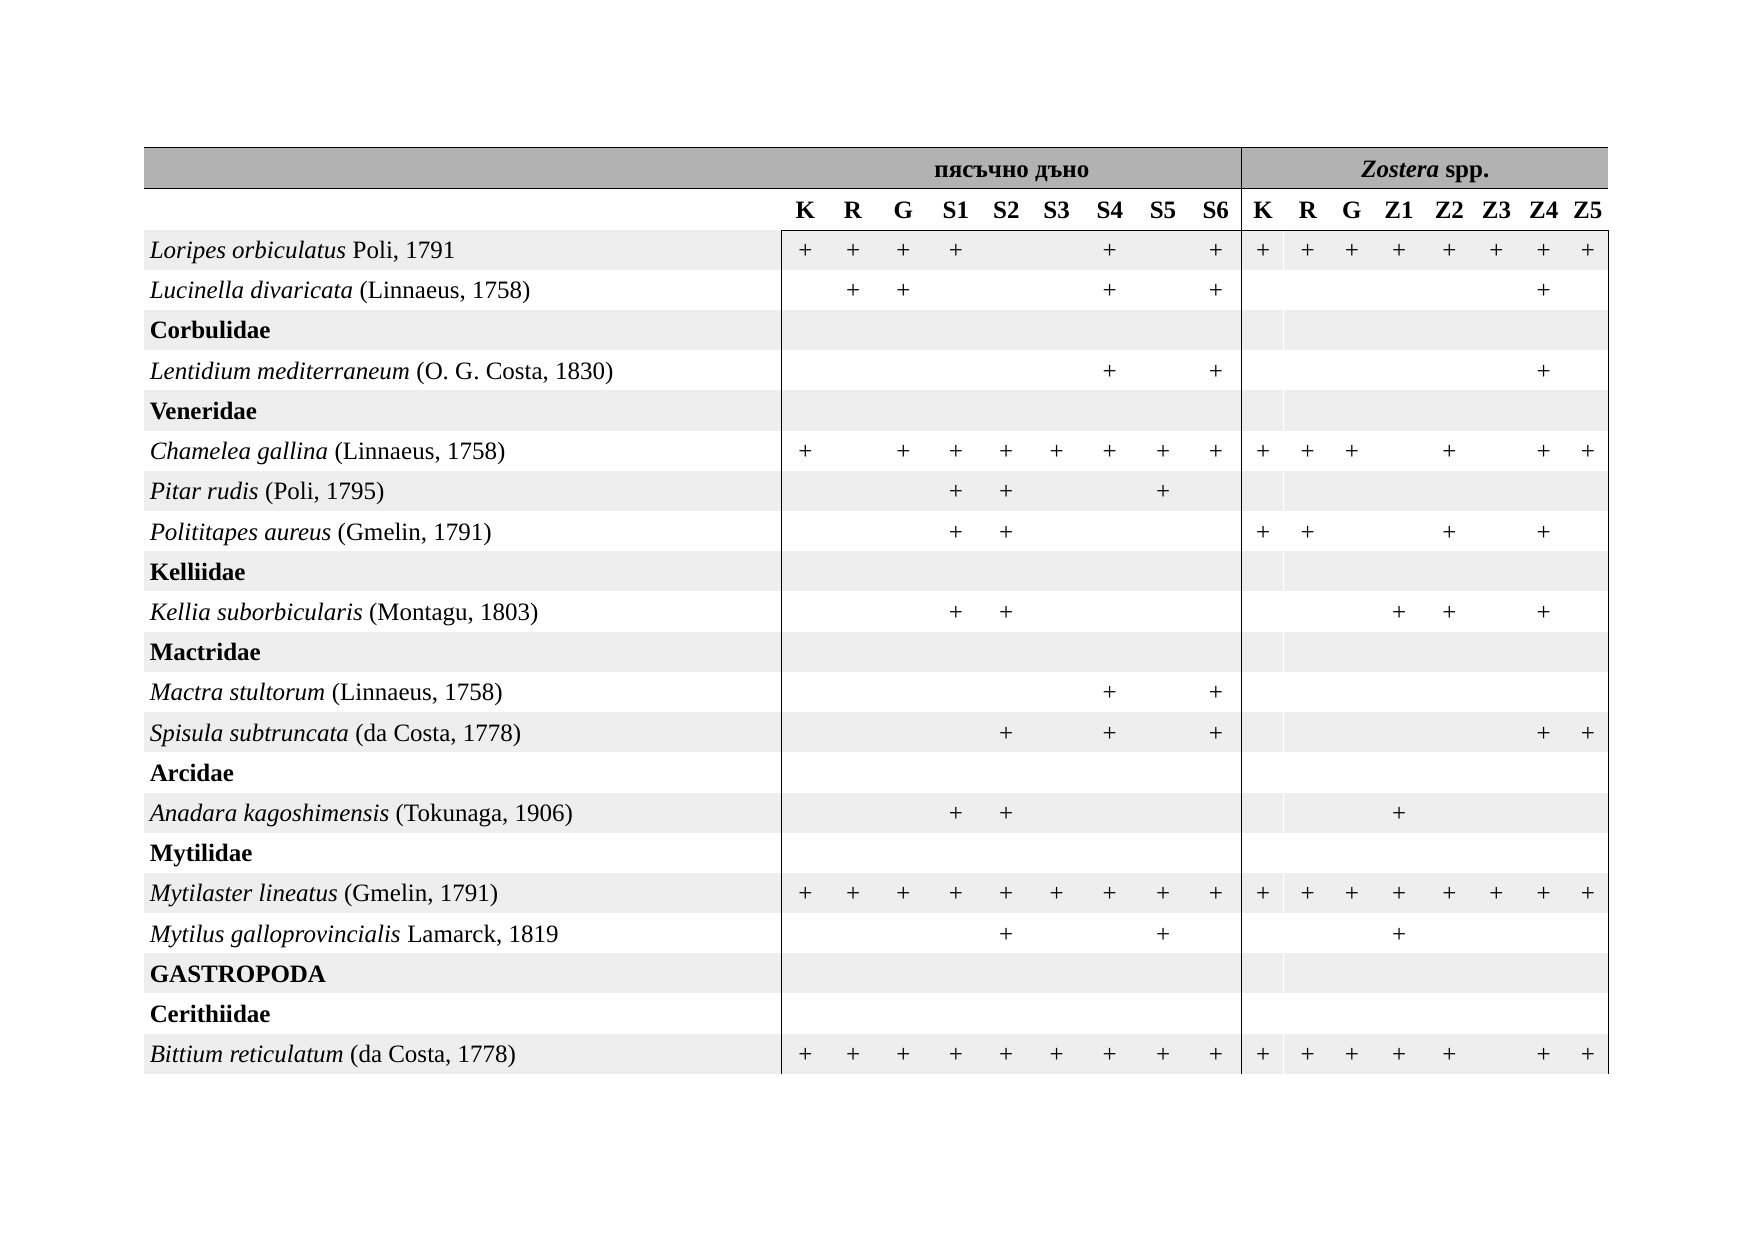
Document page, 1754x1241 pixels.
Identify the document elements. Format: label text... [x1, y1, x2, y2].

table_cell [1189, 591, 1241, 632]
table_cell [982, 310, 1030, 350]
table_cell [1372, 390, 1426, 431]
table_cell [1472, 793, 1520, 833]
table_cell [1189, 471, 1241, 511]
table_cell [1372, 551, 1426, 591]
table_cell [782, 632, 829, 672]
table_cell [1284, 551, 1331, 591]
table_cell [1083, 953, 1136, 993]
table_cell + [1426, 431, 1472, 471]
table_cell [1083, 390, 1136, 431]
table_cell [1472, 994, 1520, 1034]
table_cell [1426, 752, 1472, 792]
table_cell [1372, 994, 1426, 1034]
table_cell + [1520, 591, 1567, 632]
table_cell [1567, 551, 1608, 591]
table_cell + [1567, 712, 1608, 752]
table_cell + [1567, 873, 1608, 913]
table_cell + [929, 511, 982, 551]
table_cell [1136, 270, 1189, 310]
table_cell [1372, 310, 1426, 350]
table_cell [1242, 310, 1283, 350]
table_cell [1472, 511, 1520, 551]
table_cell [1136, 953, 1189, 993]
table_cell [1426, 953, 1472, 993]
table_cell + [982, 712, 1030, 752]
table_cell R [1284, 189, 1331, 229]
table_cell [1567, 471, 1608, 511]
table_cell [782, 390, 829, 431]
table_cell + [1426, 511, 1472, 551]
table_cell + [1284, 511, 1331, 551]
table_cell [1331, 591, 1372, 632]
table_cell GASTROPODA [144, 953, 781, 993]
table_cell [829, 350, 877, 390]
table_cell [1189, 833, 1241, 873]
table_cell [929, 833, 982, 873]
table_cell [929, 752, 982, 792]
table_cell [782, 712, 829, 752]
table_cell [1136, 793, 1189, 833]
table_header пясъчно дъно [781, 148, 1241, 188]
table_cell [877, 672, 929, 712]
table_cell [829, 712, 877, 752]
table_cell [1242, 833, 1283, 873]
table_cell + [782, 1034, 829, 1074]
table_cell [1520, 672, 1567, 712]
table_cell [1136, 752, 1189, 792]
table_cell [1472, 1034, 1520, 1074]
table_cell [1567, 913, 1608, 953]
table_cell [1567, 390, 1608, 431]
table_cell [929, 551, 982, 591]
table_cell [1083, 511, 1136, 551]
table_cell + [1372, 793, 1426, 833]
table_cell [877, 310, 929, 350]
table_cell Lucinella divaricata (Linnaeus, 1758) [144, 270, 781, 310]
table_cell + [877, 231, 929, 270]
table_cell + [1189, 712, 1241, 752]
table_cell + [1242, 1034, 1283, 1074]
table_cell S3 [1030, 189, 1083, 229]
table_cell S1 [929, 189, 982, 229]
table_cell [1331, 752, 1372, 792]
table_cell [1030, 270, 1083, 310]
table_cell + [1472, 231, 1520, 270]
table_cell + [1030, 431, 1083, 471]
table_cell [829, 310, 877, 350]
table_cell [1520, 752, 1567, 792]
table_cell [144, 189, 781, 229]
table_cell + [1189, 672, 1241, 712]
table_cell [1372, 833, 1426, 873]
table_cell [1242, 390, 1283, 431]
table_cell [1520, 551, 1567, 591]
table_cell [1567, 511, 1608, 551]
table_cell [1567, 310, 1608, 350]
table_cell [1472, 833, 1520, 873]
table_cell + [1426, 231, 1472, 270]
table_cell + [982, 873, 1030, 913]
table_cell [1472, 953, 1520, 993]
table_cell [829, 632, 877, 672]
table_cell [877, 350, 929, 390]
table_cell [982, 994, 1030, 1034]
table_cell + [1083, 270, 1136, 310]
table_cell [782, 310, 829, 350]
table_cell [1083, 994, 1136, 1034]
table_cell [1189, 953, 1241, 993]
table_cell + [829, 270, 877, 310]
table_cell [877, 913, 929, 953]
table_cell [1520, 793, 1567, 833]
table_cell [1136, 994, 1189, 1034]
table_cell + [982, 431, 1030, 471]
table_cell [829, 390, 877, 431]
table_cell [1472, 591, 1520, 632]
table_cell [782, 511, 829, 551]
table_cell [1567, 270, 1608, 310]
table_cell [1372, 270, 1426, 310]
table_cell [1331, 672, 1372, 712]
table_cell [1372, 632, 1426, 672]
table_cell [1331, 551, 1372, 591]
table_cell [1567, 833, 1608, 873]
table_cell [877, 953, 929, 993]
table_cell + [1189, 873, 1241, 913]
table_cell Mytilidae [144, 833, 781, 873]
table_cell + [1520, 873, 1567, 913]
table_cell [1372, 712, 1426, 752]
table_cell [1331, 994, 1372, 1034]
table_cell [877, 511, 929, 551]
table_cell [929, 994, 982, 1034]
table_cell + [1284, 431, 1331, 471]
table_cell [877, 591, 929, 632]
table_cell [1426, 913, 1472, 953]
table_cell [877, 793, 929, 833]
table_cell [929, 672, 982, 712]
table_cell [1030, 231, 1083, 270]
table_cell + [929, 1034, 982, 1074]
table_cell K [781, 189, 829, 229]
table_cell + [1284, 231, 1331, 270]
table_cell [1520, 953, 1567, 993]
table_cell [982, 833, 1030, 873]
table_cell Lentidium mediterraneum (O. G. Costa, 1830) [144, 350, 781, 390]
table_cell Mactridae [144, 632, 781, 672]
table_cell [1472, 431, 1520, 471]
table_cell [782, 672, 829, 712]
table_cell + [1426, 873, 1472, 913]
table_cell [1242, 632, 1283, 672]
table_cell + [1242, 231, 1283, 270]
table_cell [982, 632, 1030, 672]
table_header [144, 148, 781, 188]
table_cell K [1242, 189, 1283, 229]
table_cell [1242, 591, 1283, 632]
table_cell [1083, 551, 1136, 591]
table_cell [1284, 672, 1331, 712]
table_cell [1284, 913, 1331, 953]
table_cell [1331, 350, 1372, 390]
table_cell [1242, 672, 1283, 712]
table_cell + [1331, 1034, 1372, 1074]
table_cell [1136, 632, 1189, 672]
table_cell [1284, 793, 1331, 833]
table_cell + [982, 471, 1030, 511]
table_cell [1242, 913, 1283, 953]
table_cell [877, 390, 929, 431]
table_cell + [877, 270, 929, 310]
table_cell + [929, 873, 982, 913]
table_cell + [1083, 873, 1136, 913]
table_cell + [782, 873, 829, 913]
table_cell [1284, 712, 1331, 752]
table_cell [1426, 793, 1472, 833]
table_cell [1426, 350, 1472, 390]
table_cell Spisula subtruncata (da Costa, 1778) [144, 712, 781, 752]
table_header Zostera spp. [1242, 148, 1608, 188]
table_cell [1189, 310, 1241, 350]
table_cell + [1083, 350, 1136, 390]
table_cell [829, 672, 877, 712]
table_cell Anadara kagoshimensis (Tokunaga, 1906) [144, 793, 781, 833]
table_cell Corbulidae [144, 310, 781, 350]
table_cell [1189, 793, 1241, 833]
table_cell [1331, 471, 1372, 511]
table_cell [1030, 511, 1083, 551]
table_cell + [1083, 231, 1136, 270]
table_cell + [1520, 431, 1567, 471]
table_cell + [1520, 1034, 1567, 1074]
table_cell [1472, 350, 1520, 390]
table_cell [1136, 591, 1189, 632]
table_cell [1520, 994, 1567, 1034]
table_cell [1372, 752, 1426, 792]
table_cell [1136, 390, 1189, 431]
table_cell [1472, 752, 1520, 792]
table_cell [1030, 994, 1083, 1034]
table_cell [1426, 270, 1472, 310]
table_cell [1520, 471, 1567, 511]
table_cell + [982, 913, 1030, 953]
table_cell [877, 833, 929, 873]
table_cell Arcidae [144, 752, 781, 792]
table_cell [1372, 431, 1426, 471]
table_cell [1030, 833, 1083, 873]
table_cell [1372, 511, 1426, 551]
table_cell [982, 953, 1030, 993]
table_cell + [1030, 1034, 1083, 1074]
table_cell [1426, 672, 1472, 712]
table_cell G [877, 189, 929, 229]
table_cell + [1242, 511, 1283, 551]
table_cell [1426, 551, 1472, 591]
table_cell [1567, 793, 1608, 833]
table_cell + [1136, 471, 1189, 511]
table_cell + [1567, 1034, 1608, 1074]
table_cell [1331, 953, 1372, 993]
table_cell Z1 [1372, 189, 1426, 229]
table_cell Mytilaster lineatus (Gmelin, 1791) [144, 873, 781, 913]
table_cell [1567, 350, 1608, 390]
table_cell + [877, 873, 929, 913]
table_cell [929, 350, 982, 390]
table_cell [829, 793, 877, 833]
table_cell Cerithiidae [144, 994, 781, 1034]
table_cell S6 [1189, 189, 1241, 229]
table_cell [1472, 551, 1520, 591]
table_cell Z4 [1520, 189, 1567, 229]
table_cell + [982, 793, 1030, 833]
table_cell [1284, 471, 1331, 511]
table_cell + [1284, 1034, 1331, 1074]
table_cell + [1083, 431, 1136, 471]
table_cell [829, 953, 877, 993]
table_cell [829, 431, 877, 471]
table_cell Loripes orbiculatus Poli, 1791 [144, 230, 781, 270]
table_cell + [1472, 873, 1520, 913]
table_cell [1284, 350, 1331, 390]
table_cell [877, 551, 929, 591]
table_cell [1242, 471, 1283, 511]
table_cell [1242, 953, 1283, 993]
table_cell [877, 752, 929, 792]
table_cell [982, 270, 1030, 310]
table_cell [829, 913, 877, 953]
table_cell [1426, 994, 1472, 1034]
table_cell + [1567, 431, 1608, 471]
table_cell + [1426, 1034, 1472, 1074]
table_cell [1331, 511, 1372, 551]
table_cell + [1242, 873, 1283, 913]
table_cell + [1189, 350, 1241, 390]
table_cell [877, 712, 929, 752]
table_cell [1083, 632, 1136, 672]
table_cell [1472, 390, 1520, 431]
table_cell [1472, 471, 1520, 511]
table_cell [1567, 953, 1608, 993]
table_cell [1284, 591, 1331, 632]
table_cell [1472, 310, 1520, 350]
table_cell [1372, 471, 1426, 511]
table_cell [1030, 752, 1083, 792]
table_cell [1136, 672, 1189, 712]
table_cell [1242, 712, 1283, 752]
table_cell + [1189, 231, 1241, 270]
table_cell Mytilus galloprovincialis Lamarck, 1819 [144, 913, 781, 953]
table_cell [1567, 591, 1608, 632]
table_cell [1284, 310, 1331, 350]
table_cell [1030, 913, 1083, 953]
table_cell + [1520, 511, 1567, 551]
table_cell [1284, 270, 1331, 310]
table_cell [829, 551, 877, 591]
table_cell [1331, 632, 1372, 672]
table_cell [1372, 350, 1426, 390]
table_cell [982, 551, 1030, 591]
table_cell + [782, 431, 829, 471]
table_cell [929, 270, 982, 310]
table_cell [1083, 591, 1136, 632]
table_cell [782, 752, 829, 792]
table_cell Z2 [1426, 189, 1472, 229]
table_cell [1284, 953, 1331, 993]
table_cell [1083, 913, 1136, 953]
table_cell + [1520, 231, 1567, 270]
table_cell + [982, 511, 1030, 551]
table_cell [1520, 632, 1567, 672]
table_cell + [1030, 873, 1083, 913]
table_cell [1472, 913, 1520, 953]
table_cell [1189, 752, 1241, 792]
table_cell [782, 913, 829, 953]
table_cell [1567, 672, 1608, 712]
table_cell [1083, 310, 1136, 350]
table_cell [1242, 994, 1283, 1034]
table_cell [1426, 310, 1472, 350]
table_cell + [1520, 712, 1567, 752]
table_cell [829, 752, 877, 792]
table_cell + [1189, 1034, 1241, 1074]
table_cell + [829, 1034, 877, 1074]
table_cell [877, 471, 929, 511]
table_cell [1520, 390, 1567, 431]
table_cell [782, 994, 829, 1034]
table_cell [929, 712, 982, 752]
table_cell + [1136, 913, 1189, 953]
table_cell [1030, 793, 1083, 833]
table_cell [1136, 833, 1189, 873]
table_cell [1242, 270, 1283, 310]
table_cell [782, 350, 829, 390]
table_cell + [1331, 231, 1372, 270]
table_cell Kellia suborbicularis (Montagu, 1803) [144, 591, 781, 632]
table_cell [1284, 390, 1331, 431]
table_cell + [1083, 1034, 1136, 1074]
table_cell + [1136, 873, 1189, 913]
table_cell [982, 231, 1030, 270]
table_cell Z5 [1567, 189, 1608, 229]
table_cell [1136, 310, 1189, 350]
table_cell + [877, 1034, 929, 1074]
table_cell + [782, 231, 829, 270]
table_cell + [877, 431, 929, 471]
table_cell [929, 632, 982, 672]
table_cell + [1136, 1034, 1189, 1074]
table_cell [1136, 551, 1189, 591]
table_cell [782, 551, 829, 591]
table_cell + [929, 471, 982, 511]
table_cell + [929, 231, 982, 270]
table_cell [1567, 994, 1608, 1034]
table_cell [1136, 231, 1189, 270]
table_cell [1426, 632, 1472, 672]
table_cell [1284, 994, 1331, 1034]
table_cell + [1567, 231, 1608, 270]
table_cell [1030, 310, 1083, 350]
table_cell [1189, 632, 1241, 672]
table_cell [1284, 833, 1331, 873]
table_cell [929, 913, 982, 953]
table_cell [1030, 350, 1083, 390]
table_cell + [1372, 873, 1426, 913]
table_cell + [1331, 873, 1372, 913]
table_cell G [1331, 189, 1372, 229]
table_cell [929, 953, 982, 993]
table_cell [1030, 471, 1083, 511]
table_cell [1030, 672, 1083, 712]
table_cell [1426, 712, 1472, 752]
table_cell + [1372, 913, 1426, 953]
table_cell + [929, 431, 982, 471]
table_cell [1472, 632, 1520, 672]
table_cell [929, 310, 982, 350]
table_cell [1242, 752, 1283, 792]
table_cell [877, 632, 929, 672]
table_cell [1372, 953, 1426, 993]
table_cell [1472, 712, 1520, 752]
table_cell [1136, 712, 1189, 752]
table_cell [1331, 270, 1372, 310]
table_cell [1189, 551, 1241, 591]
table_cell [1083, 471, 1136, 511]
table_cell + [1426, 591, 1472, 632]
table_cell [1083, 833, 1136, 873]
table_cell [982, 350, 1030, 390]
table_cell [1242, 350, 1283, 390]
table_cell [1472, 270, 1520, 310]
table_cell Veneridae [144, 390, 781, 431]
table_cell R [829, 189, 877, 229]
table_cell + [1520, 270, 1567, 310]
table_cell [1189, 390, 1241, 431]
table_cell S4 [1083, 189, 1136, 229]
table_cell + [1331, 431, 1372, 471]
table_cell [1030, 390, 1083, 431]
table_cell [982, 752, 1030, 792]
table_cell [1030, 551, 1083, 591]
table_cell [829, 471, 877, 511]
table_cell [1284, 752, 1331, 792]
table_cell [782, 793, 829, 833]
table_cell [1520, 913, 1567, 953]
table_cell Polititapes aureus (Gmelin, 1791) [144, 511, 781, 551]
table_cell + [829, 231, 877, 270]
table_cell [782, 833, 829, 873]
table_cell [1520, 310, 1567, 350]
table_cell Chamelea gallina (Linnaeus, 1758) [144, 431, 781, 471]
table_cell + [982, 591, 1030, 632]
table_cell [929, 390, 982, 431]
table_cell + [1083, 672, 1136, 712]
table_cell [782, 471, 829, 511]
table_cell [1284, 632, 1331, 672]
table_cell [782, 953, 829, 993]
table_cell S5 [1136, 189, 1189, 229]
table_cell [829, 591, 877, 632]
table_cell + [982, 1034, 1030, 1074]
table_cell + [1136, 431, 1189, 471]
table_cell [1331, 833, 1372, 873]
table_cell + [829, 873, 877, 913]
table_cell Z3 [1472, 189, 1520, 229]
table_cell [1331, 793, 1372, 833]
table_cell [1083, 752, 1136, 792]
table_cell [982, 672, 1030, 712]
table_cell [1426, 471, 1472, 511]
table_cell Pitar rudis (Poli, 1795) [144, 471, 781, 511]
table_cell + [929, 591, 982, 632]
table_cell + [1189, 270, 1241, 310]
table_cell Bittium reticulatum (da Costa, 1778) [144, 1034, 781, 1074]
table_cell [877, 994, 929, 1034]
table_cell [1331, 913, 1372, 953]
table_cell [1567, 752, 1608, 792]
table_cell Kelliidae [144, 551, 781, 591]
table_cell [1567, 632, 1608, 672]
table_cell + [1284, 873, 1331, 913]
table_cell [782, 591, 829, 632]
table_cell [1083, 793, 1136, 833]
table_cell [782, 270, 829, 310]
table_cell [1331, 390, 1372, 431]
table_cell [1372, 672, 1426, 712]
table_cell Mactra stultorum (Linnaeus, 1758) [144, 672, 781, 712]
table_cell S2 [982, 189, 1030, 229]
table_cell + [1520, 350, 1567, 390]
table_cell + [1083, 712, 1136, 752]
table_cell [1331, 712, 1372, 752]
table_cell [1331, 310, 1372, 350]
table_cell [1136, 511, 1189, 551]
table_cell [1472, 672, 1520, 712]
table_cell + [1372, 591, 1426, 632]
table_cell [1520, 833, 1567, 873]
table_cell + [1372, 1034, 1426, 1074]
table_cell [829, 833, 877, 873]
table_cell [1030, 632, 1083, 672]
table_cell [829, 994, 877, 1034]
table_cell [1242, 551, 1283, 591]
table_cell [1189, 511, 1241, 551]
table_cell + [1372, 231, 1426, 270]
table_cell [1030, 712, 1083, 752]
table_cell [1242, 793, 1283, 833]
table_cell + [1242, 431, 1283, 471]
table_cell + [1189, 431, 1241, 471]
table_cell [1426, 390, 1472, 431]
table_cell + [929, 793, 982, 833]
table_cell [1136, 350, 1189, 390]
table_cell [1426, 833, 1472, 873]
table_cell [982, 390, 1030, 431]
table_cell [1189, 994, 1241, 1034]
table_cell [1030, 953, 1083, 993]
table_cell [829, 511, 877, 551]
table_cell [1030, 591, 1083, 632]
table_cell [1189, 913, 1241, 953]
